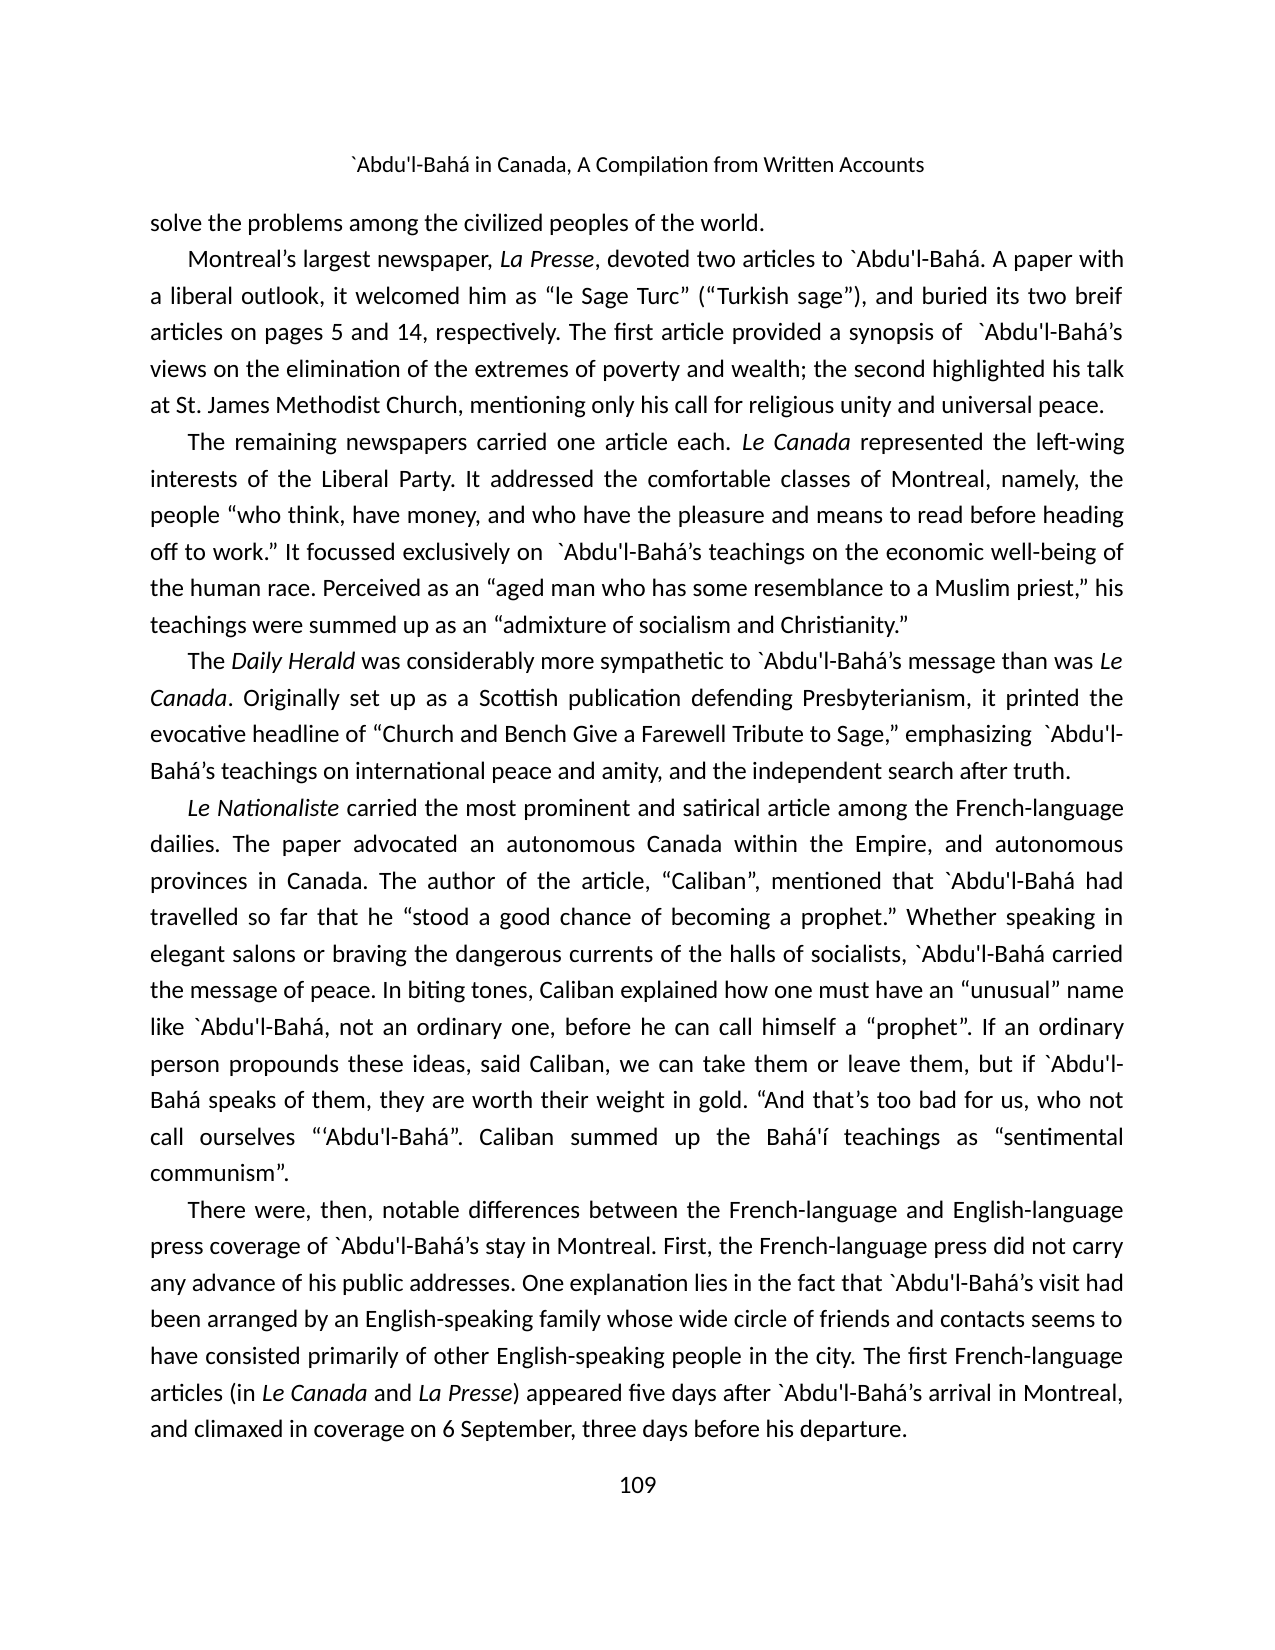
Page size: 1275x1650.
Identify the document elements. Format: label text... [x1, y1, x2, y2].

text Le Nationaliste carried the most prominent and satirical article among the French-language dailies. The paper advocated an autonomous Canada within the Empire, and autonomous provinces in Canada. The author of the article, “Caliban”, mentioned that `Abdu'l-Bahá had travelled so far that he “stood a good chance of becoming a prophet.” Whether speaking in elegant salons or braving the dangerous currents of the halls of socialists, `Abdu'l-Bahá carried the message of peace. In biting tones, Caliban explained how one must have an “unusual” name like `Abdu'l-Bahá, not an ordinary one, before he can call himself a “prophet”. If an ordinary person propounds these ideas, said Caliban, we can take them or leave them, but if `Abdu'l-Bahá speaks of them, they are worth their weight in gold. “And that’s too bad for us, who not call ourselves “‘Abdu'l-Bahá”. Caliban summed up the Bahá'í teachings as “sentimental communism”. [150, 792, 1125, 1188]
text The Daily Herald was considerably more sympathetic to `Abdu'l-Bahá’s message than was Le Canada. Originally set up as a Scottish publication defending Presbyterianism, it printed the evocative headline of “Church and Bench Give a Farewell Tribute to Sage,” emphasizing `Abdu'l-Bahá’s teachings on international peace and amity, and the independent search after truth. [150, 646, 1125, 786]
text There were, then, notable differences between the French-language and English-language press coverage of `Abdu'l-Bahá’s stay in Montreal. First, the French-language press did not carry any advance of his public addresses. One explanation lies in the fact that `Abdu'l-Bahá’s visit had been arranged by an English-speaking family whose wide circle of friends and contacts seems to have consisted primarily of other English-speaking people in the city. The first French-language articles (in Le Canada and La Presse) appeared five days after `Abdu'l-Bahá’s arrival in Montreal, and climaxed in coverage on 6 September, three days before his departure. [150, 1194, 1125, 1444]
text Montreal’s largest newspaper, La Presse, devoted two articles to `Abdu'l-Bahá. A paper with a liberal outlook, it welcomed him as “le Sage Turc” (“Turkish sage”), and buried its two breif articles on pages 5 and 14, respectively. The first article provided a synopsis of `Abdu'l-Bahá’s views on the elimination of the extremes of poverty and wealth; the second highlighted his talk at St. James Methodist Church, mentioning only his call for religious unity and universal peace. [150, 243, 1125, 420]
text solve the problems among the civilized peoples of the world. [150, 207, 1125, 237]
text The remaining newspapers carried one article each. Le Canada represented the left-wing interests of the Liberal Party. It addressed the comfortable classes of Montreal, namely, the people “who think, have money, and who have the pleasure and means to read before heading off to work.” It focussed exclusively on `Abdu'l-Bahá’s teachings on the economic well-being of the human race. Perceived as an “aged man who has some resemblance to a Muslim priest,” his teachings were summed up as an “admixture of socialism and Christianity.” [150, 426, 1125, 639]
